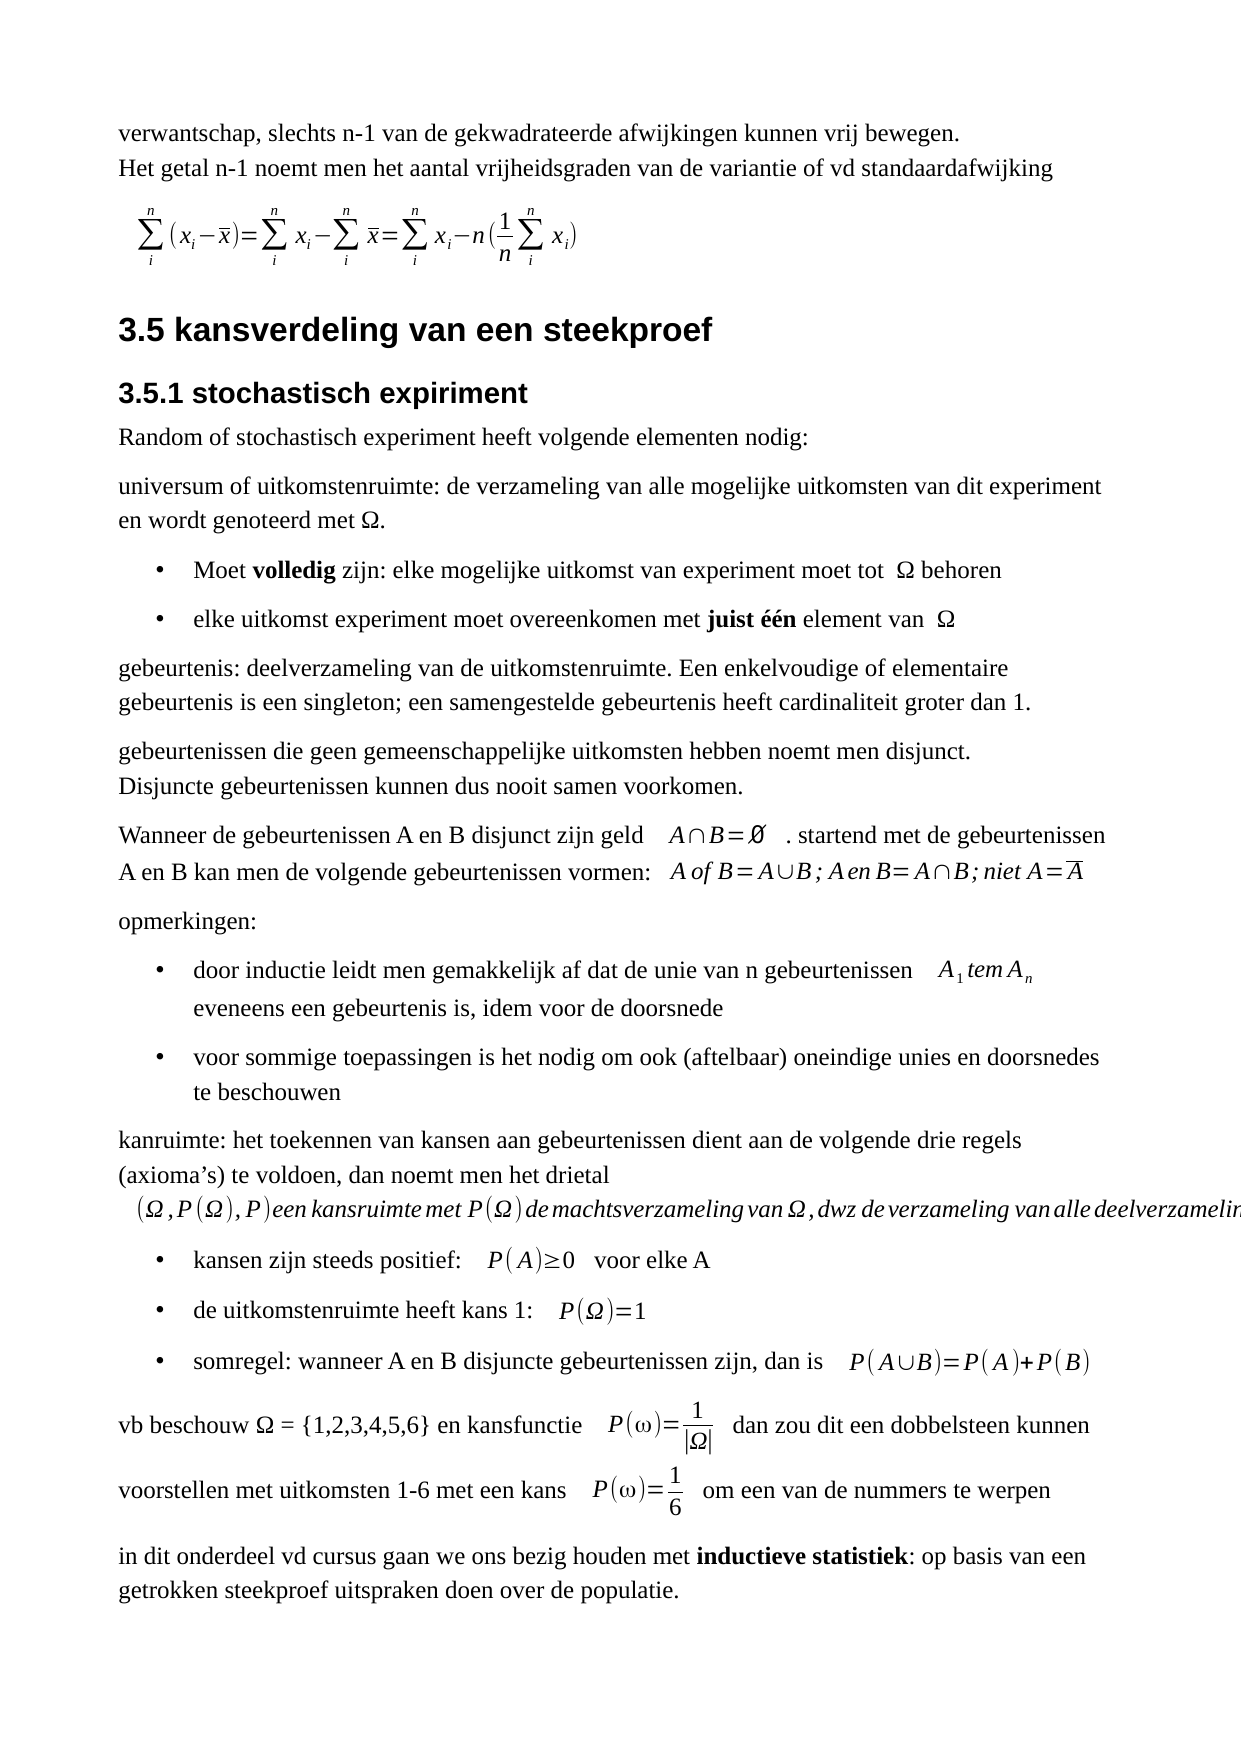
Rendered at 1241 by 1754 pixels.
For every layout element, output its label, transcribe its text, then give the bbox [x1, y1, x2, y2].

subtitle 3.5 kansverdeling van een steekproef [118, 310, 1122, 349]
list kansen zijn steeds positief: voor elke A [156, 1245, 1122, 1275]
text Wanneer de gebeurtenissen A en B disjunct zijn geld . startend met de gebeurtenissen A en B kan men de volgende gebeurtenissen vormen: [118, 820, 1122, 886]
list voor sommige toepassingen is het nodig om ook (aftelbaar) oneindige unies en doorsnedes te beschouwen [156, 1042, 1122, 1105]
list de uitkomstenruimte heeft kans 1: [156, 1296, 1122, 1326]
text in dit onderdeel vd cursus gaan we ons bezig houden met inductieve statistiek: op basis van een getrokken steekproef uitspraken doen over de populatie. [118, 1541, 1122, 1604]
text gebeurtenissen die geen gemeenschappelijke uitkomsten hebben noemt men disjunct. Disjuncte gebeurtenissen kunnen dus nooit samen voorkomen. [118, 736, 1122, 799]
subtitle 3.5.1 stochastisch expiriment [118, 376, 1122, 409]
text vb beschouw Ω = {1,2,3,4,5,6} en kansfunctie dan zou dit een dobbelsteen kunnen voorstellen met uitkomsten 1-6 met een kans om een van de nummers te werpen [118, 1397, 1122, 1521]
text kanruimte: het toekennen van kansen aan gebeurtenissen dient aan de volgende drie regels (axioma’s) te voldoen, dan noemt men het drietal [118, 1126, 1122, 1224]
list Moet volledig zijn: elke mogelijke uitkomst van experiment moet tot Ω behoren [156, 555, 1122, 583]
list elke uitkomst experiment moet overeenkomen met juist één element van Ω [156, 604, 1122, 632]
text gebeurtenis: deelverzameling van de uitkomstenruimte. Een enkelvoudige of elementaire gebeurtenis is een singleton; een samengestelde gebeurtenis heeft cardinaliteit groter dan 1. [118, 653, 1122, 716]
text verwantschap, slechts n-1 van de gekwadrateerde afwijkingen kunnen vrij bewegen. Het getal n-1 noemt men het aantal vrijheidsgraden van de variantie of vd standaardafwijking [118, 118, 1122, 181]
list door inductie leidt men gemakkelijk af dat de unie van n gebeurtenissen eveneens een gebeurtenis is, idem voor de doorsnede [156, 955, 1122, 1022]
text opmerkingen: [118, 906, 1122, 934]
text Random of stochastisch experiment heeft volgende elementen nodig: [118, 422, 1122, 451]
text universum of uitkomstenruimte: de verzameling van alle mogelijke uitkomsten van dit experiment en wordt genoteerd met Ω. [118, 471, 1122, 534]
list somregel: wanneer A en B disjuncte gebeurtenissen zijn, dan is [156, 1346, 1122, 1377]
